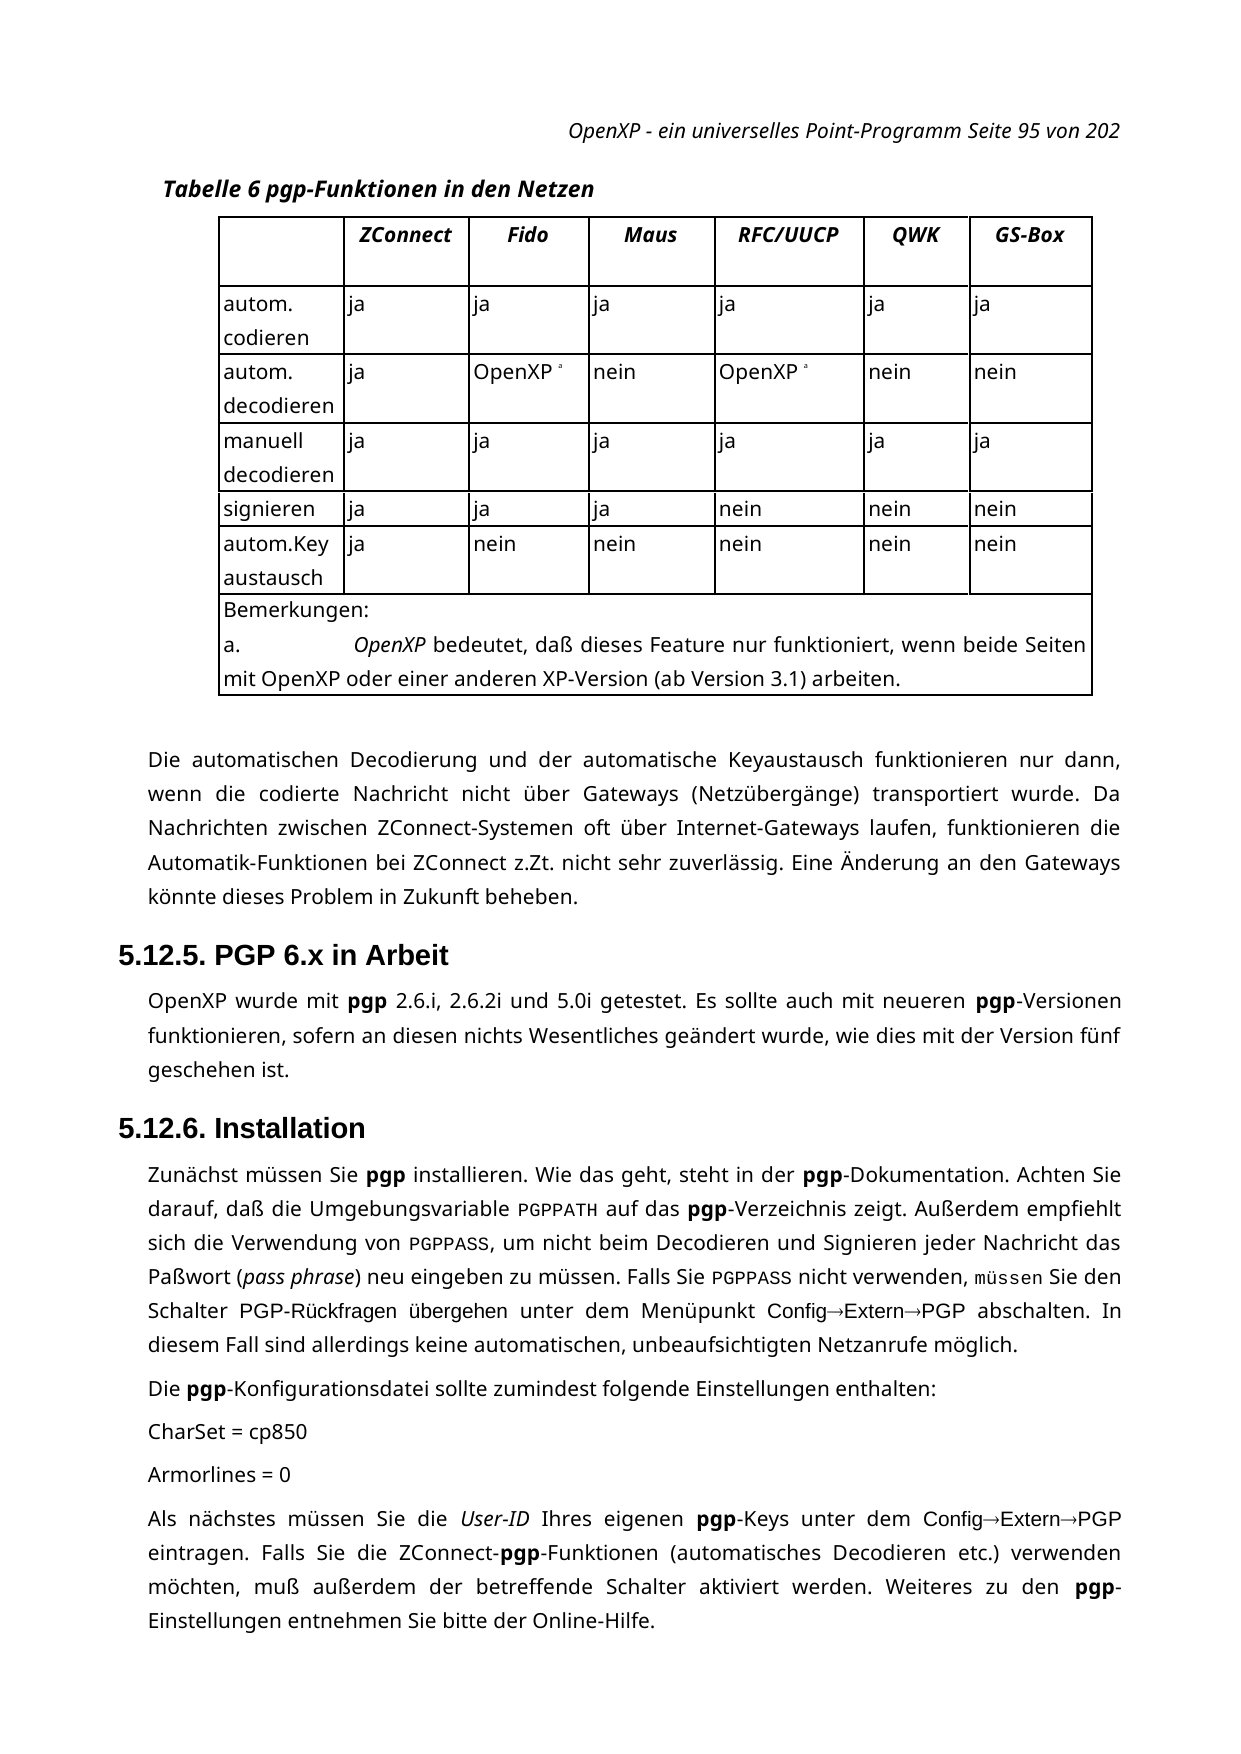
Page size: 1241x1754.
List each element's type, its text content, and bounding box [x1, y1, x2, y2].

table_cell nein [865, 527, 968, 593]
table_cell nein [971, 493, 1091, 525]
table_cell ja [345, 287, 468, 353]
table_cell ja [345, 527, 468, 593]
table_cell nein [971, 355, 1091, 422]
table_header RFC/UUCP [716, 218, 863, 285]
table_cell ja [470, 424, 588, 490]
table_header Maus [590, 218, 714, 285]
table_cell nein [716, 527, 863, 593]
table_cell ja [470, 493, 588, 525]
table_cell ja [716, 287, 863, 353]
table_header GS-Box [971, 218, 1091, 285]
table_cell signieren [220, 493, 343, 525]
table_cell nein [590, 355, 714, 422]
text Die pgp-Konfigurationsdatei sollte zumindest folgende Einstellungen enthalten: [148, 1374, 1122, 1402]
table_cell ja [590, 493, 714, 525]
text Als nächstes müssen Sie die User-ID Ihres eigenen pgp-Keys unter dem Config®Extern®PGP eintragen. Falls Sie die ZConnect-pgp-Funktionen (automatisches Decodieren etc.) verwenden möchten, muß außerdem der betreffende Schalter aktiviert werden. Weiteres zu den pgp-Einstellungen entnehmen Sie bitte der Online-Hilfe. [148, 1504, 1122, 1635]
table_cell ja [971, 424, 1091, 490]
table_cell ja [865, 287, 968, 353]
table_cell OpenXP a [716, 355, 863, 422]
table_cell ja [345, 493, 468, 525]
table_cell autom. codieren [220, 287, 343, 353]
table_cell autom. decodieren [220, 355, 343, 422]
subtitle 5.12.6. Installation [118, 1106, 1122, 1145]
text OpenXP wurde mit pgp 2.6.i, 2.6.2i und 5.0i getestet. Es sollte auch mit neueren pgp-Versionen funktionieren, sofern an diesen nichts Wesentliches geändert wurde, wie dies mit der Version fünf geschehen ist. [148, 986, 1122, 1083]
table_header ZConnect [345, 218, 468, 285]
table_cell nein [865, 355, 968, 422]
table_cell ja [590, 287, 714, 353]
table_cell ja [345, 424, 468, 490]
table_cell ja [590, 424, 714, 490]
table_cell OpenXP a [470, 355, 588, 422]
table_cell nein [971, 527, 1091, 593]
text Armorlines = 0 [148, 1460, 1122, 1489]
table_cell nein [716, 493, 863, 525]
table_cell manuell decodieren [220, 424, 343, 490]
table_cell ja [470, 287, 588, 353]
table_cell nein [865, 493, 968, 525]
table_header QWK [865, 218, 968, 285]
text Die automatischen Decodierung und der automatische Keyaustausch funktionieren nur dann, wenn die codierte Nachricht nicht über Gateways (Netzübergänge) transportiert wurde. Da Nachrichten zwischen ZConnect-Systemen oft über Internet-Gateways laufen, funktionieren die Automatik-Funktionen bei ZConnect z.Zt. nicht sehr zuverlässig. Eine Änderung an den Gateways könnte dieses Problem in Zukunft beheben. [148, 745, 1122, 910]
text Tabelle 6 pgp-Funktionen in den Netzen [162, 173, 1122, 204]
table_cell ja [716, 424, 863, 490]
table_cell nein [470, 527, 588, 593]
subtitle 5.12.5. PGP 6.x in Arbeit [118, 933, 1122, 972]
table_cell autom.Keyaustausch [220, 527, 343, 593]
text CharSet = cp850 [148, 1417, 1122, 1446]
table_cell ja [865, 424, 968, 490]
table_cell nein [590, 527, 714, 593]
text Zunächst müssen Sie pgp installieren. Wie das geht, steht in der pgp-Dokumentation. Achten Sie darauf, daß die Umgebungsvariable PGPPATH auf das pgp-Verzeichnis zeigt. Außerdem empfiehlt sich die Verwendung von PGPPASS, um nicht beim Decodieren und Signieren jeder Nachricht das Paßwort (pass phrase) neu eingeben zu müssen. Falls Sie PGPPASS nicht verwenden, müssen Sie den Schalter PGP-Rückfragen übergehen unter dem Menüpunkt Config®Extern®PGP abschalten. In diesem Fall sind allerdings keine automatischen, unbeaufsichtigten Netzanrufe möglich. [148, 1159, 1122, 1359]
table_header Fido [470, 218, 588, 285]
table_cell ja [971, 287, 1091, 353]
table_header [220, 218, 343, 285]
table_cell ja [345, 355, 468, 422]
table_cell Bemerkungen: a. OpenXP bedeutet, daß dieses Feature nur funktioniert, wenn beide Seiten mit OpenXP oder einer anderen XP-Version (ab Version 3.1) arbeiten. [220, 595, 1091, 694]
